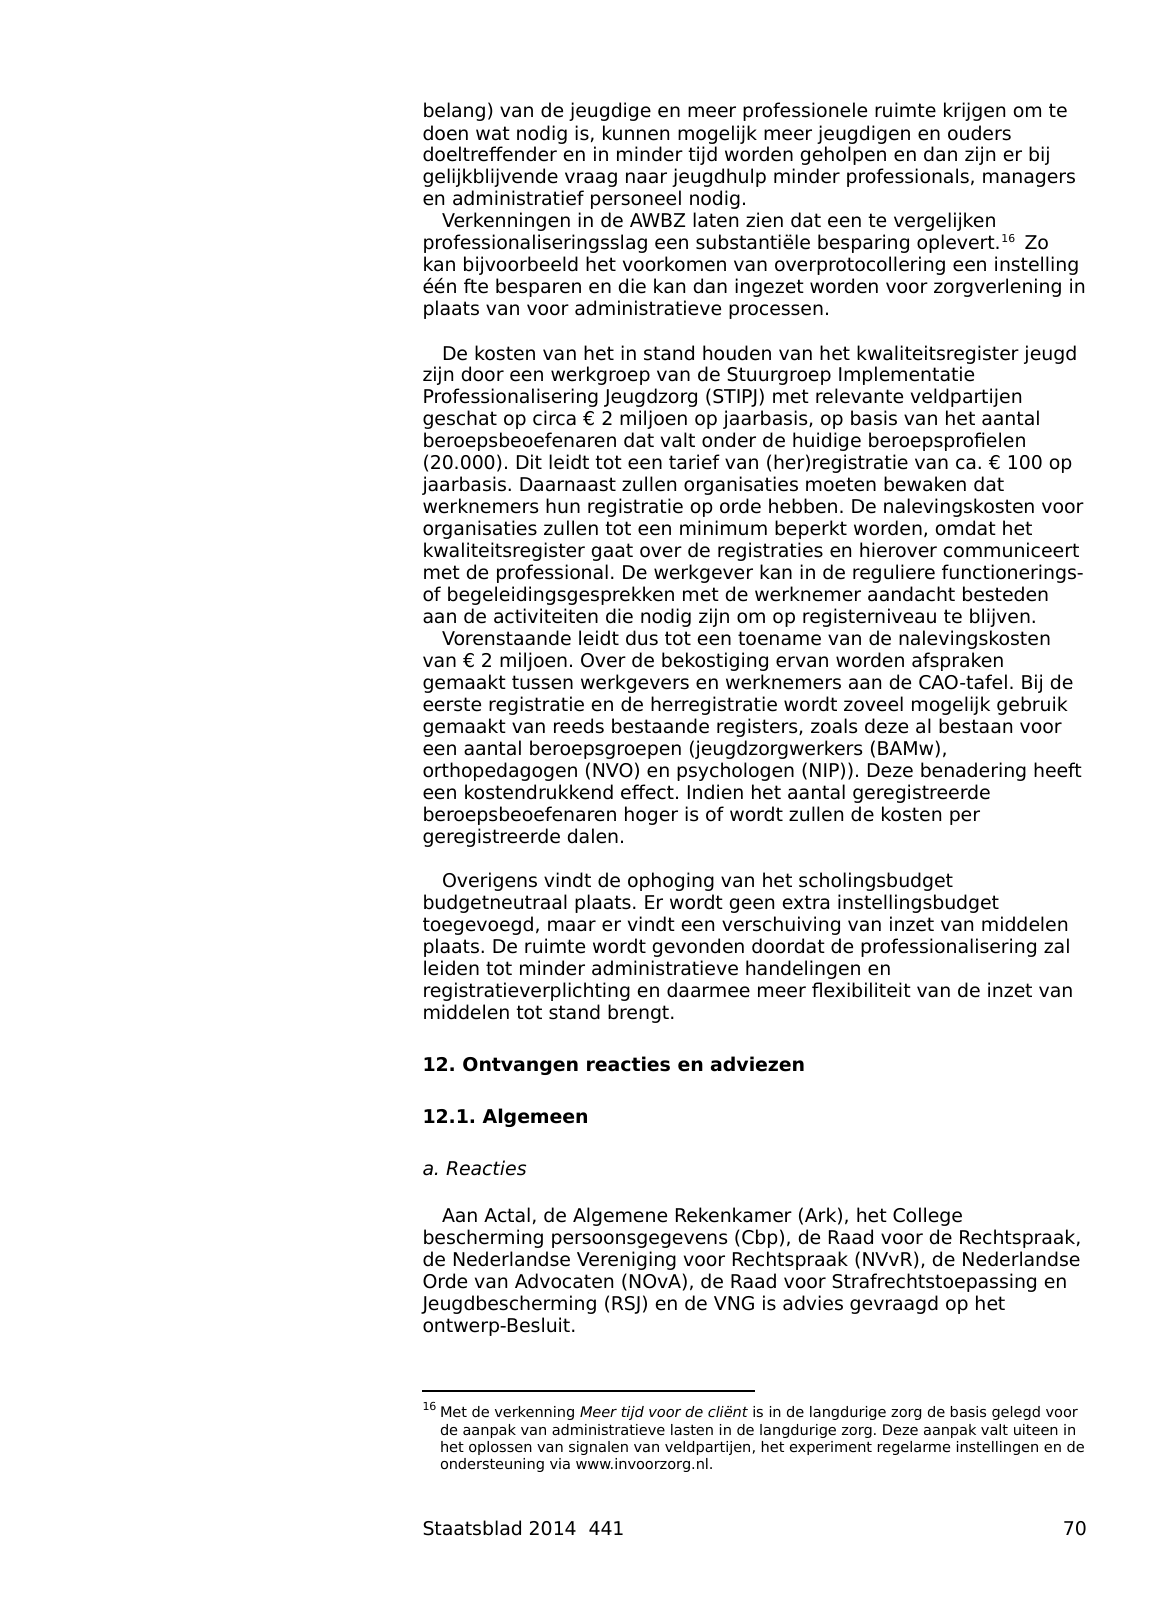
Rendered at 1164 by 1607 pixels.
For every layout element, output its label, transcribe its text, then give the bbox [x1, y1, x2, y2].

subtitle 12.1. Algemeen [422, 1106, 1087, 1128]
text Overigens vindt de ophoging van het scholingsbudget budgetneutraal plaats. Er wordt geen extra instellingsbudget toegevoegd, maar er vindt een verschuiving van inzet van middelen plaats. De ruimte wordt gevonden doordat de professionalisering zal leiden tot minder administratieve handelingen en registratieverplichting en daarmee meer flexibiliteit van de inzet van middelen tot stand brengt. [422, 870, 1087, 1024]
text Met de verkenning Meer tijd voor de cliënt is in de langdurige zorg de basis gelegd voor de aanpak van administratieve lasten in de langdurige zorg. Deze aanpak valt uiteen in het oplossen van signalen van veldpartijen, het experiment regelarme instellingen en de ondersteuning via www.invoorzorg.nl. [422, 1400, 1087, 1473]
subtitle 12. Ontvangen reacties en adviezen [422, 1054, 1087, 1076]
subtitle a. Reacties [422, 1158, 1087, 1180]
text Aan Actal, de Algemene Rekenkamer (Ark), het College bescherming persoonsgegevens (Cbp), de Raad voor de Rechtspraak, de Nederlandse Vereniging voor Rechtspraak (NVvR), de Nederlandse Orde van Advocaten (NOvA), de Raad voor Strafrechtstoepassing en Jeugdbescherming (RSJ) en de VNG is advies gevraagd op het ontwerp-Besluit. [422, 1205, 1087, 1337]
text Verkenningen in de AWBZ laten zien dat een te vergelijken professionaliseringsslag een substantiële besparing oplevert. Zo kan bijvoorbeeld het voorkomen van overprotocollering een instelling één fte besparen en die kan dan ingezet worden voor zorgverlening in plaats van voor administratieve processen. [422, 210, 1087, 320]
text De kosten van het in stand houden van het kwaliteitsregister jeugd zijn door een werkgroep van de Stuurgroep Implementatie Professionalisering Jeugdzorg (STIPJ) met relevante veldpartijen geschat op circa € 2 miljoen op jaarbasis, op basis van het aantal beroepsbeoefenaren dat valt onder de huidige beroepsprofielen (20.000). Dit leidt tot een tarief van (her)registratie van ca. € 100 op jaarbasis. Daarnaast zullen organisaties moeten bewaken dat werknemers hun registratie op orde hebben. De nalevingskosten voor organisaties zullen tot een minimum beperkt worden, omdat het kwaliteitsregister gaat over de registraties en hierover communiceert met de professional. De werkgever kan in de reguliere functionerings- of begeleidingsgesprekken met de werknemer aandacht besteden aan de activiteiten die nodig zijn om op registerniveau te blijven. [422, 342, 1087, 628]
text belang) van de jeugdige en meer professionele ruimte krijgen om te doen wat nodig is, kunnen mogelijk meer jeugdigen en ouders doeltreffender en in minder tijd worden geholpen en dan zijn er bij gelijkblijvende vraag naar jeugdhulp minder professionals, managers en administratief personeel nodig. [422, 100, 1087, 210]
text Vorenstaande leidt dus tot een toename van de nalevingskosten van € 2 miljoen. Over de bekostiging ervan worden afspraken gemaakt tussen werkgevers en werknemers aan de CAO-tafel. Bij de eerste registratie en de herregistratie wordt zoveel mogelijk gebruik gemaakt van reeds bestaande registers, zoals deze al bestaan voor een aantal beroepsgroepen (jeugdzorgwerkers (BAMw), orthopedagogen (NVO) en psychologen (NIP)). Deze benadering heeft een kostendrukkend effect. Indien het aantal geregistreerde beroepsbeoefenaren hoger is of wordt zullen de kosten per geregistreerde dalen. [422, 628, 1087, 848]
